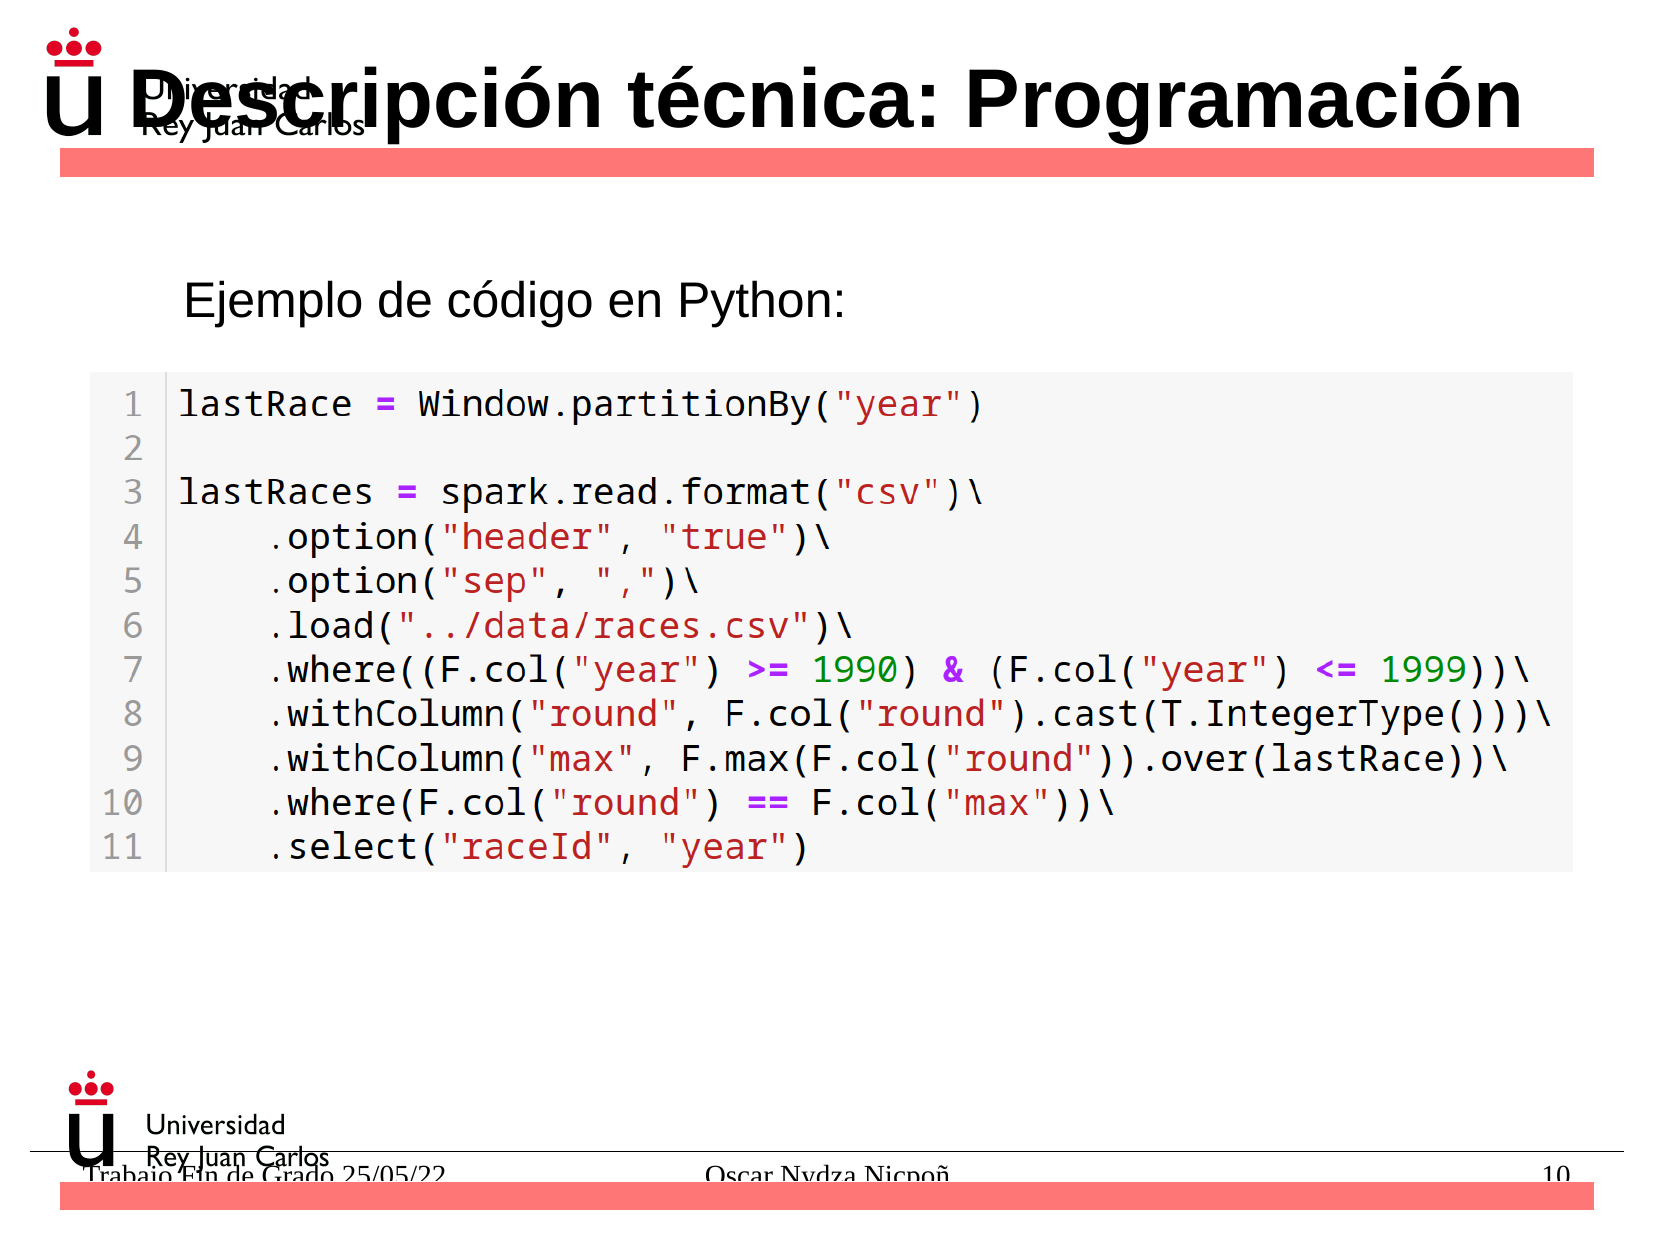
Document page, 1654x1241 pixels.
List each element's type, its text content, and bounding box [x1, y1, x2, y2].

title Descripción técnica: Programación [82, 49, 1571, 147]
text_box [59, 147, 1595, 178]
picture [42, 0, 367, 172]
picture [65, 1045, 331, 1181]
list Ejemplo de código en Python: [112, 178, 1536, 372]
picture [90, 372, 1573, 872]
text_box [59, 1181, 1595, 1211]
